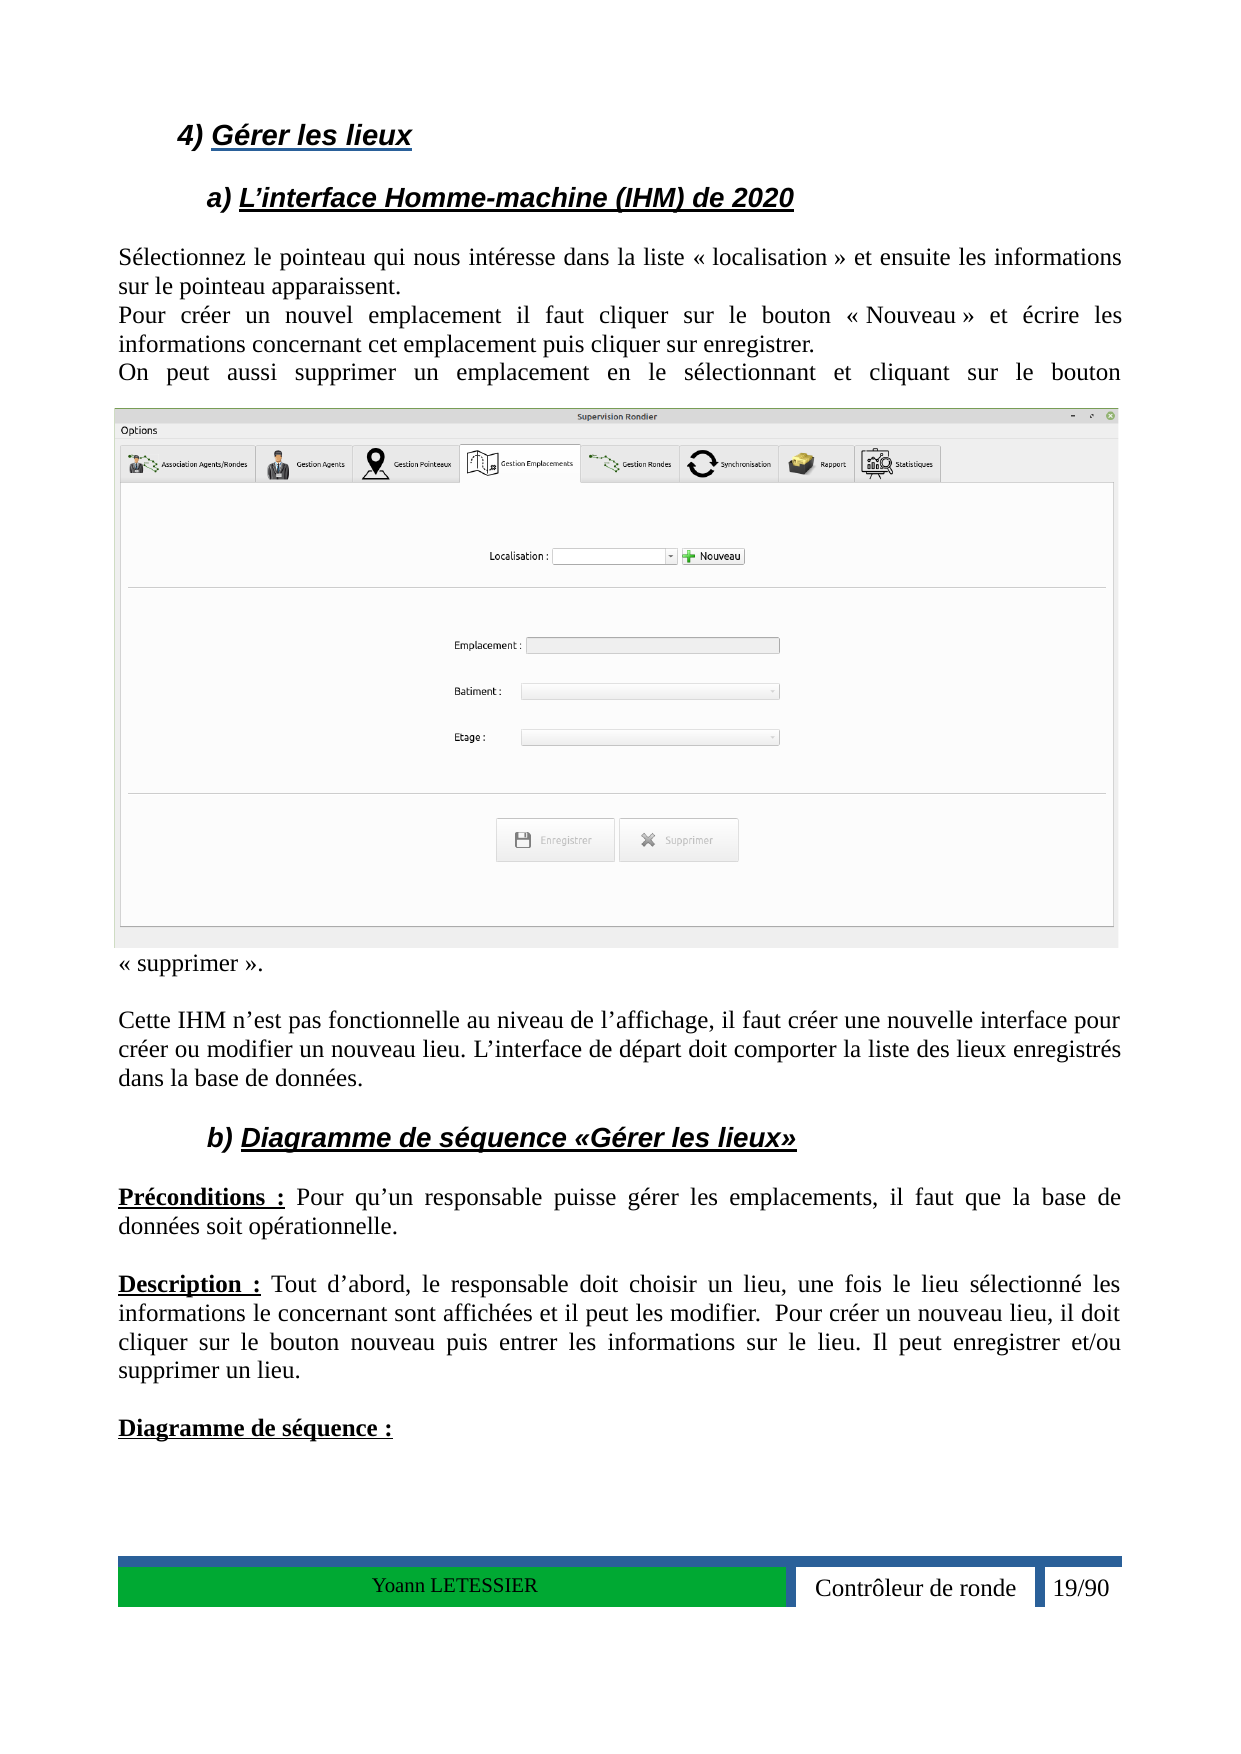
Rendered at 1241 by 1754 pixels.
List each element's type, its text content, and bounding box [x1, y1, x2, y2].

text Préconditions : Pour qu’un responsable puisse gérer les emplacements, il faut que la base de données soit opérationnelle. [118, 1182, 1122, 1240]
text Description : Tout d’abord, le responsable doit choisir un lieu, une fois le lieu sélectionné les informations le concernant sont affichées et il peut les modifier. Pour créer un nouveau lieu, il doit cliquer sur le bouton nouveau puis entrer les informations sur le lieu. Il peut enregistrer et/ou supprimer un lieu. [118, 1269, 1122, 1384]
text Cette IHM n’est pas fonctionnelle au niveau de l’affichage, il faut créer une nouvelle interface pour créer ou modifier un nouveau lieu. L’interface de départ doit comporter la liste des lieux enregistrés dans la base de données. [118, 1005, 1122, 1092]
text Pour créer un nouvel emplacement il faut cliquer sur le bouton « Nouveau » et écrire les informations concernant cet emplacement puis cliquer sur enregistrer. [118, 300, 1122, 357]
picture [114, 408, 1119, 948]
text Diagramme de séquence : [118, 1413, 1122, 1442]
subtitle Diagramme de séquence «Gérer les lieux» [118, 1121, 1122, 1153]
text Sélectionnez le pointeau qui nous intéresse dans la liste « localisation » et ensuite les informations sur le pointeau apparaissent. [118, 242, 1122, 300]
subtitle L’interface Homme-machine (IHM) de 2020 [118, 181, 1122, 213]
text On peut aussi supprimer un emplacement en le sélectionnant et cliquant sur le bouton « supprimer ». [118, 357, 1122, 977]
subtitle Gérer les lieux [118, 118, 1122, 152]
